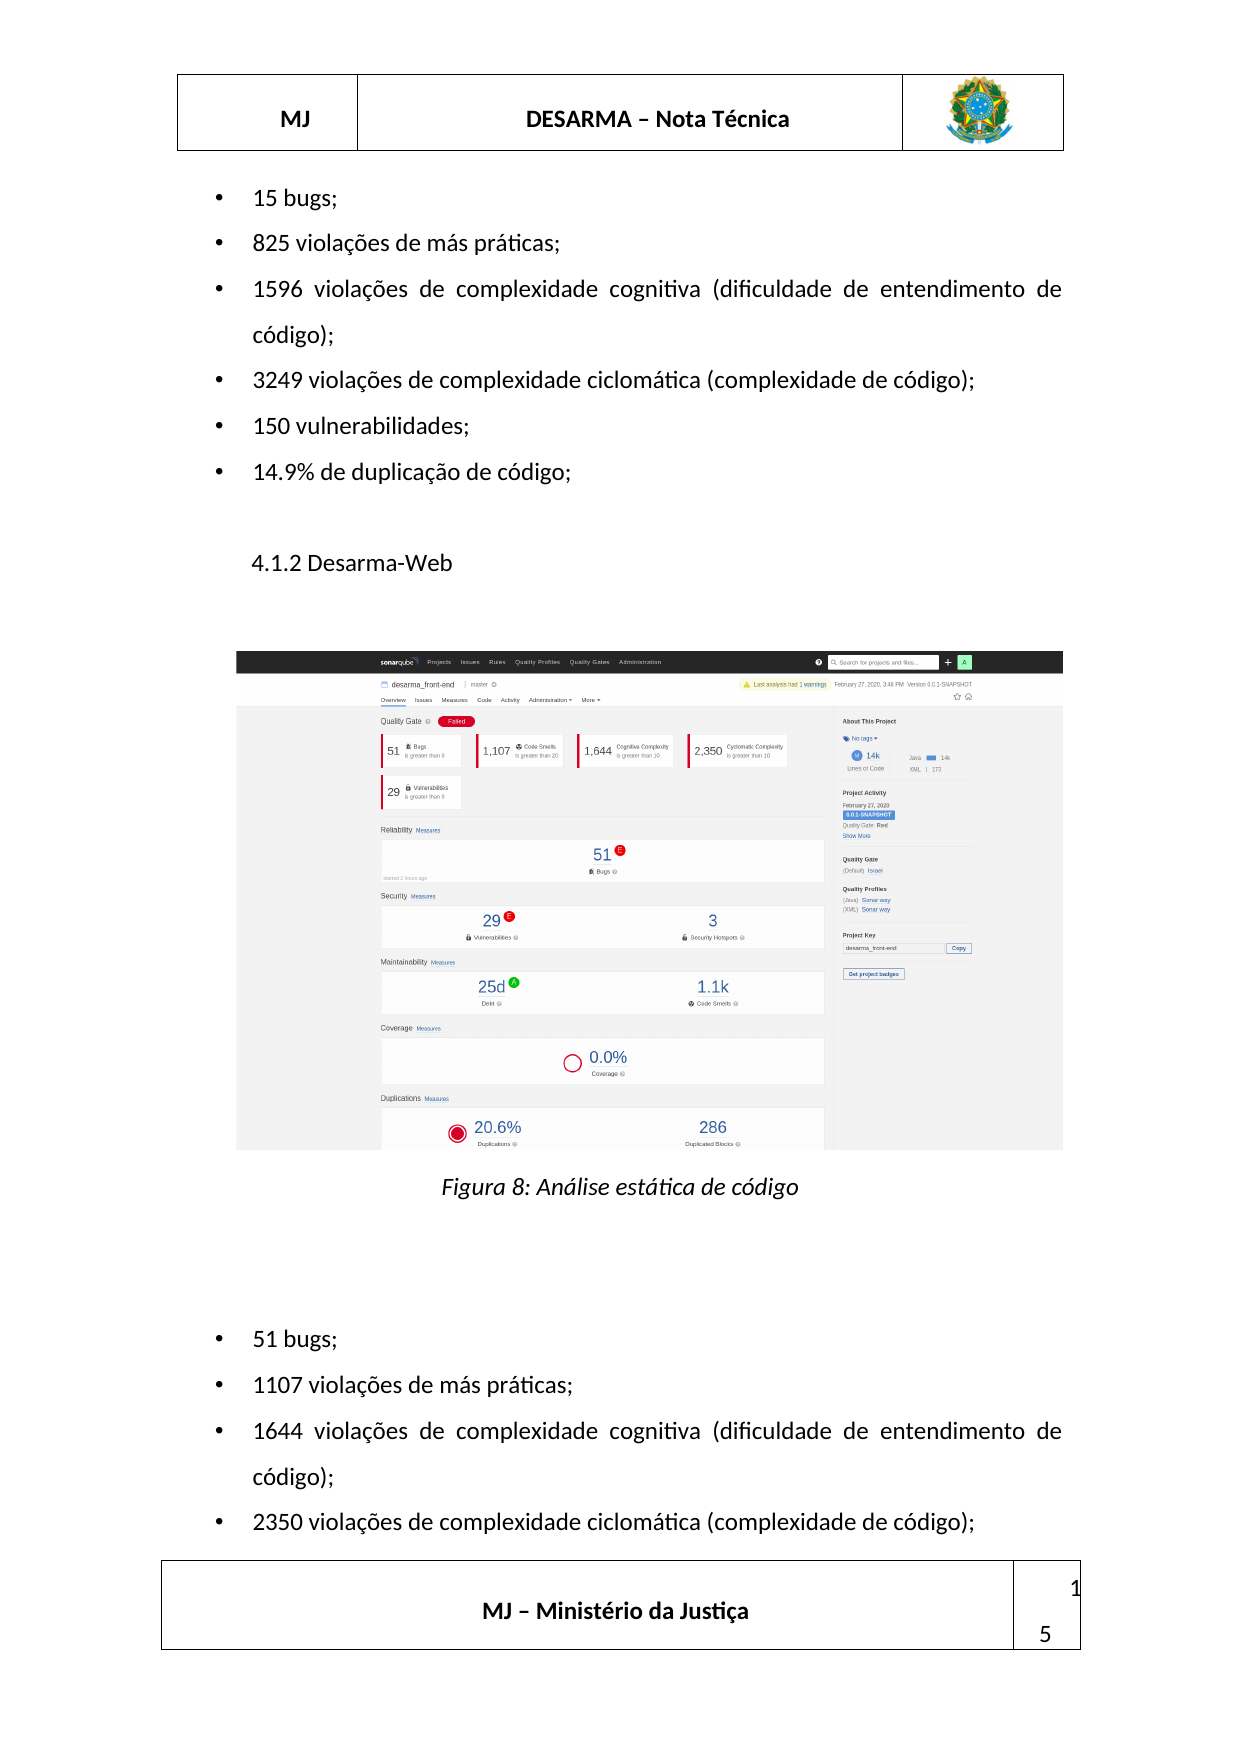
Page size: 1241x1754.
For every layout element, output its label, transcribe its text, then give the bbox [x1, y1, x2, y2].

list 825 violações de más práticas; [215, 227, 1063, 258]
text Figura 8: Análise estática de código [177, 1150, 1063, 1202]
list 15 bugs; [215, 182, 1063, 212]
list 51 bugs; [215, 1323, 1063, 1354]
list 1107 violações de más práticas; [215, 1369, 1063, 1400]
list 2350 violações de complexidade ciclomática (complexidade de código); [215, 1506, 1063, 1537]
text 4.1.2 Desarma-Web [177, 547, 1063, 578]
picture [236, 651, 1063, 1150]
list 150 vulnerabilidades; [215, 410, 1063, 441]
list 1644 violações de complexidade cognitiva (dificuldade de entendimento de código); [215, 1415, 1063, 1491]
picture [944, 75, 1020, 149]
list 14.9% de duplicação de código; [215, 456, 1063, 487]
list 3249 violações de complexidade ciclomática (complexidade de código); [215, 364, 1063, 395]
list 1596 violações de complexidade cognitiva (dificuldade de entendimento de código); [215, 273, 1063, 349]
